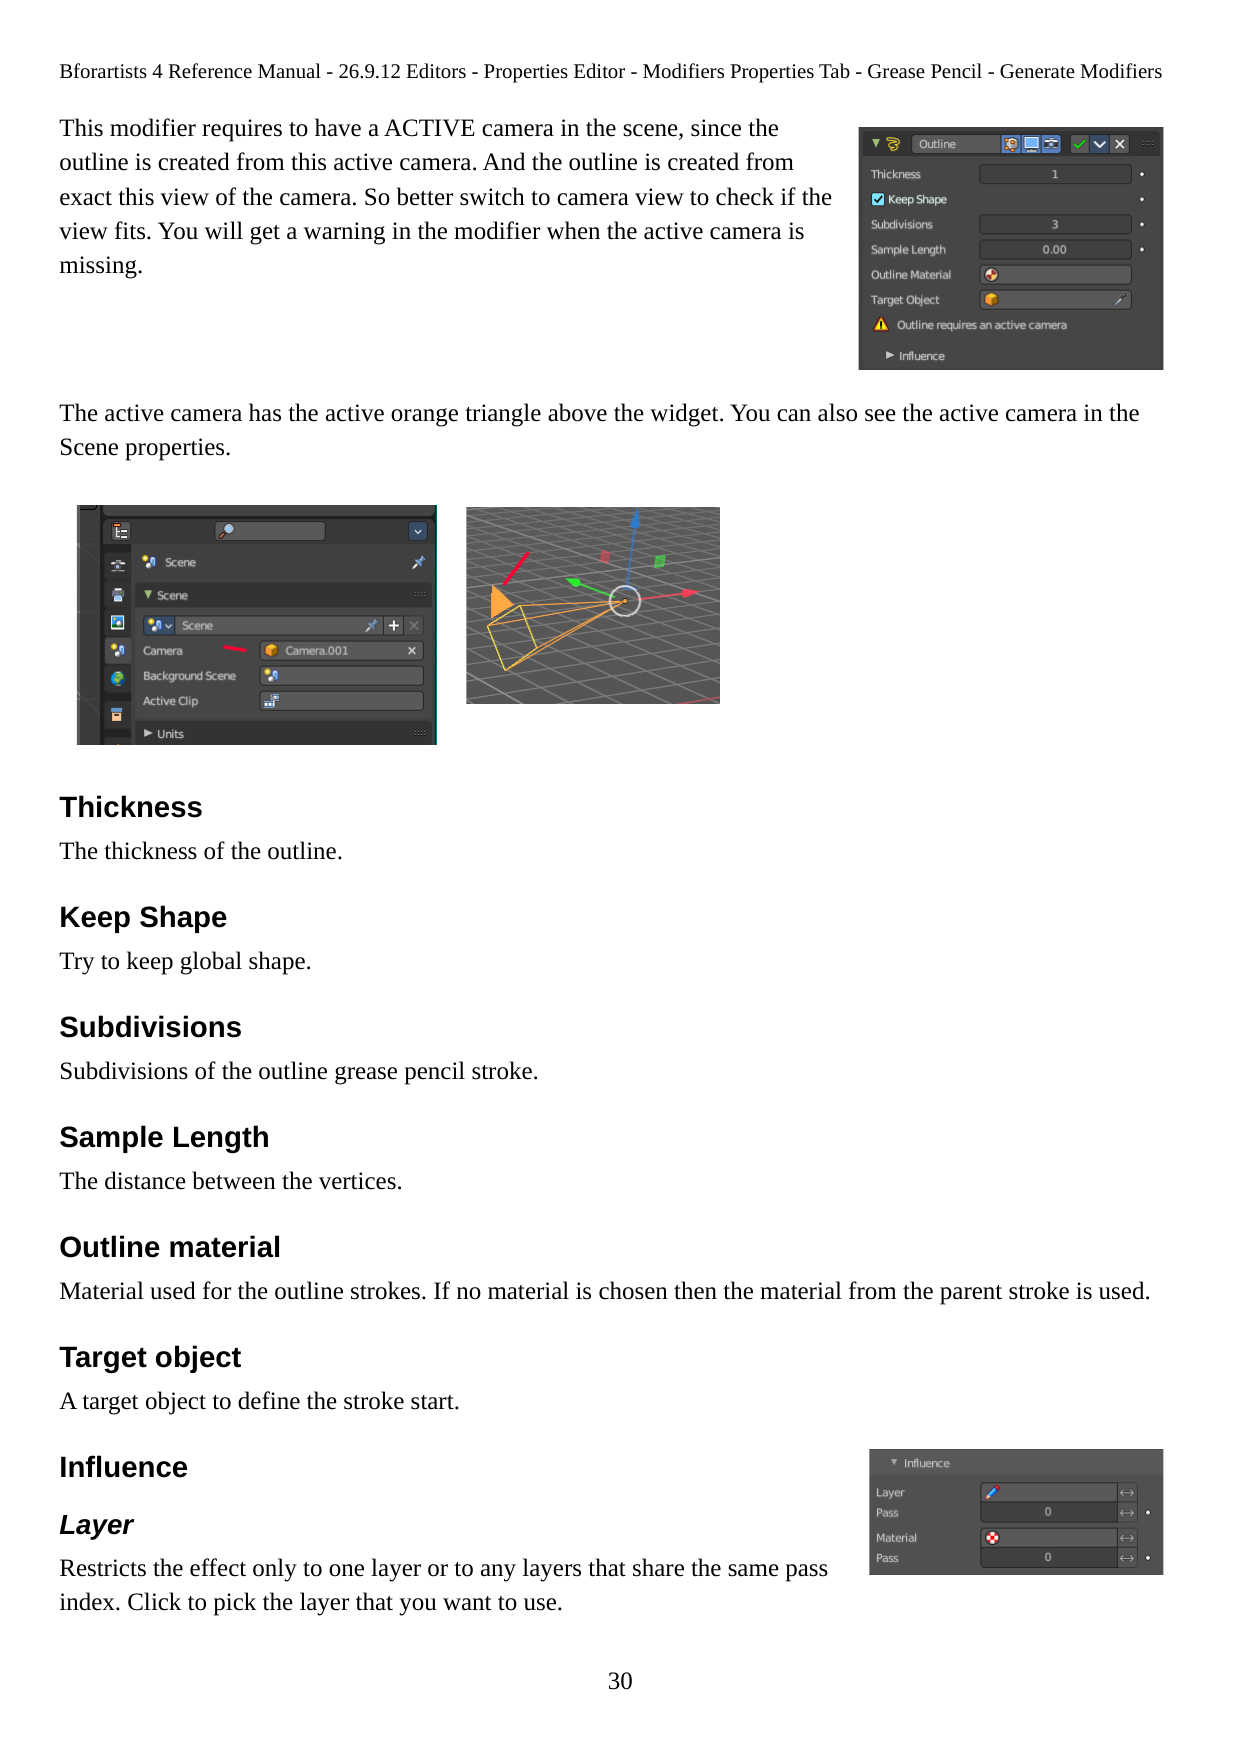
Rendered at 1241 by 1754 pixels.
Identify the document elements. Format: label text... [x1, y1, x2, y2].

subtitle Outline material [59, 1230, 1181, 1263]
text The thickness of the outline. [59, 836, 1181, 865]
text The distance between the vertices. [59, 1166, 1181, 1195]
picture [76, 505, 437, 745]
text Restricts the effect only to one layer or to any layers that share the same pass index. Click to pick the layer that you want to use. [59, 1553, 1181, 1616]
subtitle [1164, 1508, 1181, 1540]
subtitle Influence [59, 1449, 869, 1483]
subtitle Layer [59, 1508, 869, 1540]
picture [858, 127, 1164, 370]
subtitle Subdivisions [59, 1010, 1181, 1044]
subtitle Keep Shape [59, 900, 1181, 934]
text The active camera has the active orange triangle above the widget. You can also see the active camera in the Scene properties. [59, 398, 1181, 461]
subtitle Thickness [59, 790, 1181, 824]
text Try to keep global shape. [59, 946, 1181, 975]
subtitle [1164, 1449, 1181, 1483]
subtitle Target object [59, 1340, 1181, 1373]
picture [869, 1449, 1164, 1575]
text Material used for the outline strokes. If no material is chosen then the material from the parent stroke is used. [59, 1276, 1181, 1305]
picture [466, 507, 720, 704]
text A target object to define the stroke start. [59, 1386, 1181, 1415]
subtitle Sample Length [59, 1120, 1181, 1154]
text This modifier requires to have a ACTIVE camera in the scene, since the outline is created from this active camera. And the outline is created from exact this view of the camera. So better switch to camera view to check if the view fits. You will get a warning in the modifier when the active camera is missing. [59, 113, 1181, 279]
text Subdivisions of the outline grease pencil stroke. [59, 1056, 1181, 1085]
